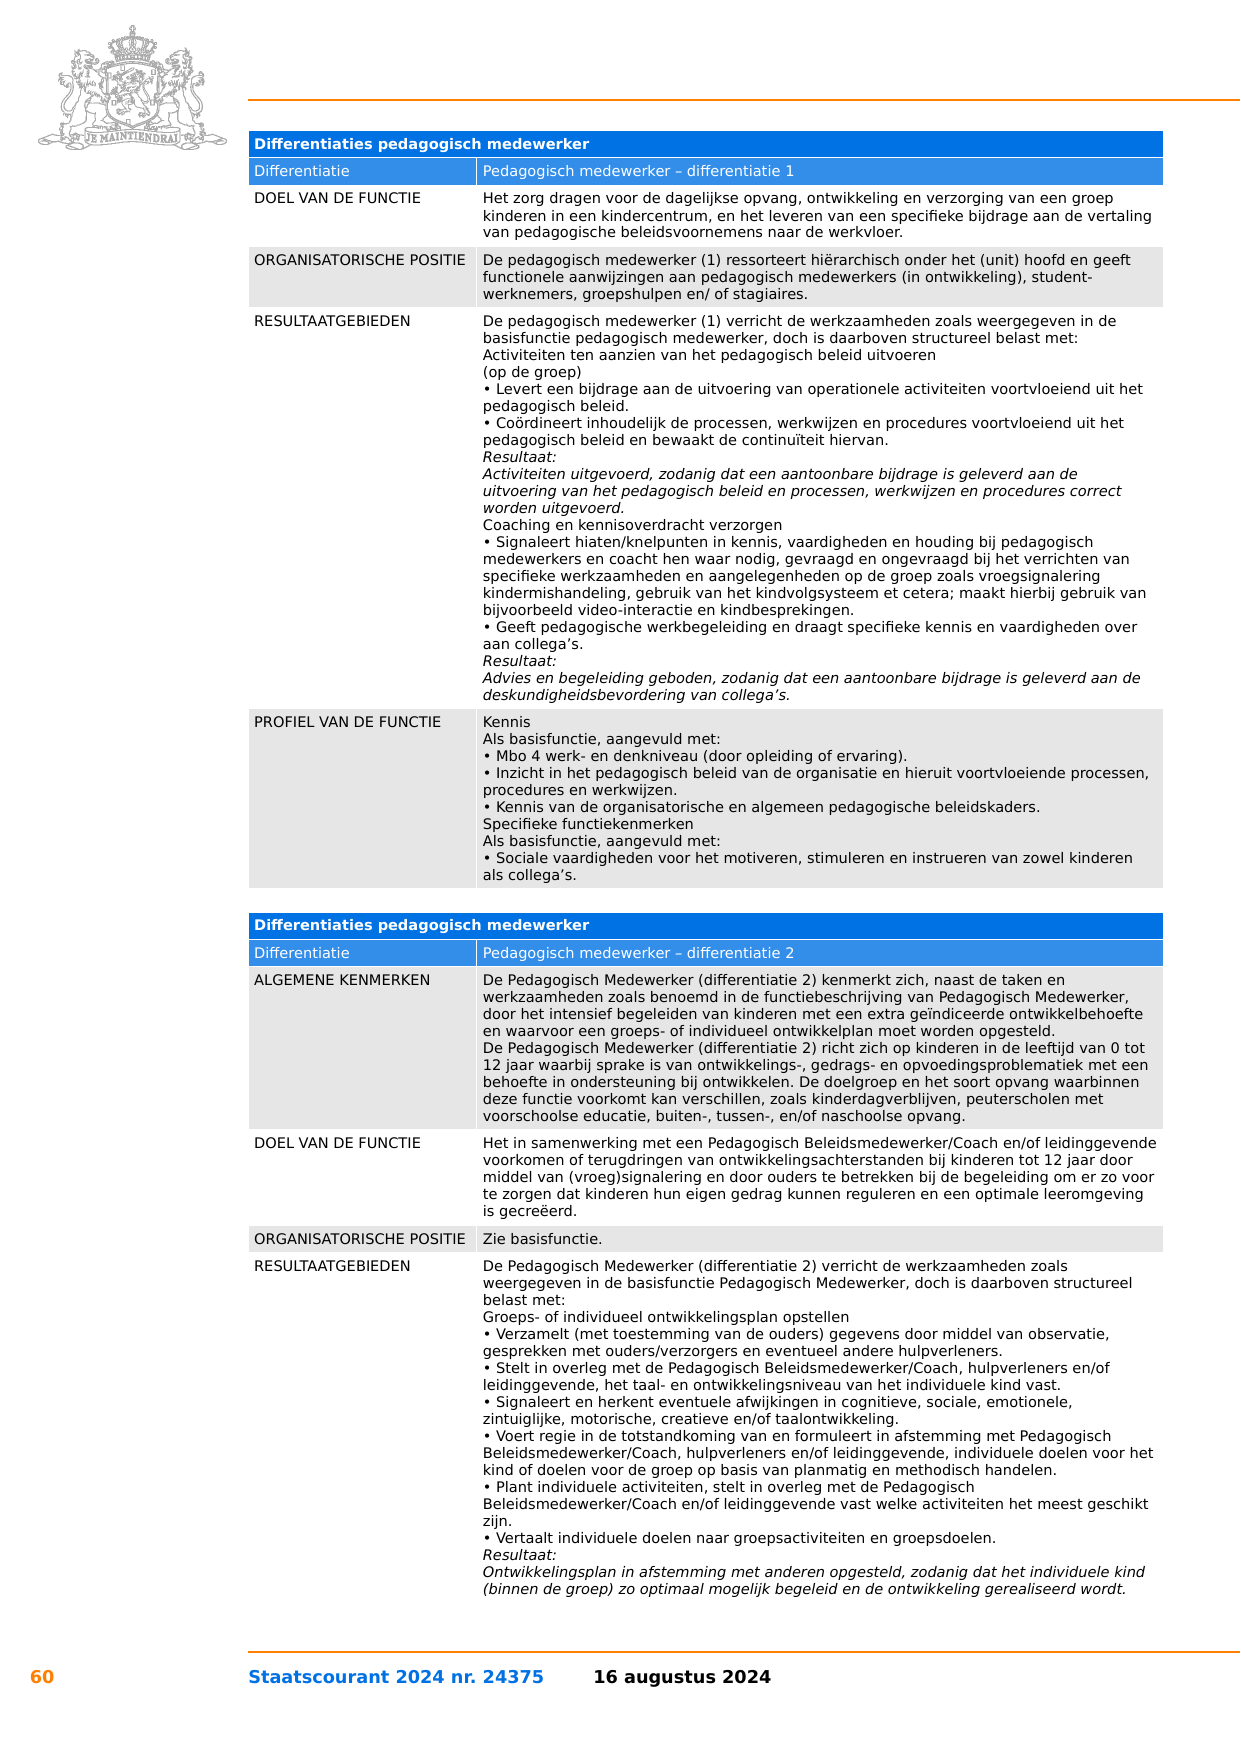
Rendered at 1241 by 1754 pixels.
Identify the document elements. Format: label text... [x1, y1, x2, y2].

table_cell ORGANISATORISCHE POSITIE [249, 247, 476, 307]
picture [38, 25, 227, 150]
table_cell ALGEMENE KENMERKEN [249, 967, 476, 1129]
table_cell Zie basisfunctie. [477, 1226, 1163, 1252]
table_cell Differentiatie [249, 158, 476, 185]
table_header Differentiaties pedagogisch medewerker [249, 131, 1163, 157]
table_cell De Pedagogisch Medewerker (differentiatie 2) kenmerkt zich, naast de taken en werkzaamheden zoals benoemd in de functiebeschrijving van Pedagogisch Medewerker, door het intensief begeleiden van kinderen met een extra geïndiceerde ontwikkelbehoefte en waarvoor een groeps- of individueel ontwikkelplan moet worden opgesteld. De Pedagogisch Medewerker (differentiatie 2) richt zich op kinderen in de leeftijd van 0 tot 12 jaar waarbij sprake is van ontwikkelings-, gedrags- en opvoedingsproblematiek met een behoefte in ondersteuning bij ontwikkelen. De doelgroep en het soort opvang waarbinnen deze functie voorkomt kan verschillen, zoals kinderdagverblijven, peuterscholen met voorschoolse educatie, buiten-, tussen-, en/of naschoolse opvang. [477, 967, 1163, 1129]
table_cell Pedagogisch medewerker – differentiatie 2 [477, 940, 1163, 966]
table_cell RESULTAATGEBIEDEN [249, 309, 476, 708]
table_cell Pedagogisch medewerker – differentiatie 1 [477, 158, 1163, 185]
table_cell PROFIEL VAN DE FUNCTIE [249, 709, 476, 888]
table_cell Differentiatie [249, 940, 476, 966]
table_cell De Pedagogisch Medewerker (differentiatie 2) verricht de werkzaamheden zoals weergegeven in de basisfunctie Pedagogisch Medewerker, doch is daarboven structureel belast met: Groeps- of individueel ontwikkelingsplan opstellen • Verzamelt (met toestemming van de ouders) gegevens door middel van observatie, gesprekken met ouders/verzorgers en eventueel andere hulpverleners. • Stelt in overleg met de Pedagogisch Beleidsmedewerker/Coach, hulpverleners en/of leidinggevende, het taal- en ontwikkelingsniveau van het individuele kind vast. • Signaleert en herkent eventuele afwijkingen in cognitieve, sociale, emotionele, zintuiglijke, motorische, creatieve en/of taalontwikkeling. • Voert regie in de totstandkoming van en formuleert in afstemming met Pedagogisch Beleidsmedewerker/Coach, hulpverleners en/of leidinggevende, individuele doelen voor het kind of doelen voor de groep op basis van planmatig en methodisch handelen. • Plant individuele activiteiten, stelt in overleg met de Pedagogisch Beleidsmedewerker/Coach en/of leidinggevende vast welke activiteiten het meest geschikt zijn. • Vertaalt individuele doelen naar groepsactiviteiten en groepsdoelen. Resultaat: Ontwikkelingsplan in afstemming met anderen opgesteld, zodanig dat het individuele kind (binnen de groep) zo optimaal mogelijk begeleid en de ontwikkeling gerealiseerd wordt. [477, 1253, 1163, 1602]
table_cell RESULTAATGEBIEDEN [249, 1253, 476, 1602]
table_cell Het in samenwerking met een Pedagogisch Beleidsmedewerker/Coach en/of leidinggevende voorkomen of terugdringen van ontwikkelingsachterstanden bij kinderen tot 12 jaar door middel van (vroeg)signalering en door ouders te betrekken bij de begeleiding om er zo voor te zorgen dat kinderen hun eigen gedrag kunnen reguleren en een optimale leeromgeving is gecreëerd. [477, 1131, 1163, 1225]
table_header Differentiaties pedagogisch medewerker [249, 913, 1163, 939]
table_cell Het zorg dragen voor de dagelijkse opvang, ontwikkeling en verzorging van een groep kinderen in een kindercentrum, en het leveren van een specifieke bijdrage aan de vertaling van pedagogische beleidsvoornemens naar de werkvloer. [477, 186, 1163, 246]
table_cell DOEL VAN DE FUNCTIE [249, 1131, 476, 1225]
table_cell De pedagogisch medewerker (1) verricht de werkzaamheden zoals weergegeven in de basisfunctie pedagogisch medewerker, doch is daarboven structureel belast met: Activiteiten ten aanzien van het pedagogisch beleid uitvoeren (op de groep) • Levert een bijdrage aan de uitvoering van operationele activiteiten voortvloeiend uit het pedagogisch beleid. • Coördineert inhoudelijk de processen, werkwijzen en procedures voortvloeiend uit het pedagogisch beleid en bewaakt de continuïteit hiervan. Resultaat: Activiteiten uitgevoerd, zodanig dat een aantoonbare bijdrage is geleverd aan de uitvoering van het pedagogisch beleid en processen, werkwijzen en procedures correct worden uitgevoerd. Coaching en kennisoverdracht verzorgen • Signaleert hiaten/knelpunten in kennis, vaardigheden en houding bij pedagogisch medewerkers en coacht hen waar nodig, gevraagd en ongevraagd bij het verrichten van specifieke werkzaamheden en aangelegenheden op de groep zoals vroegsignalering kindermishandeling, gebruik van het kindvolgsysteem et cetera; maakt hierbij gebruik van bijvoorbeeld video-interactie en kindbesprekingen. • Geeft pedagogische werkbegeleiding en draagt specifieke kennis en vaardigheden over aan collega’s. Resultaat: Advies en begeleiding geboden, zodanig dat een aantoonbare bijdrage is geleverd aan de deskundigheidsbevordering van collega’s. [477, 309, 1163, 708]
table_cell Kennis Als basisfunctie, aangevuld met: • Mbo 4 werk- en denkniveau (door opleiding of ervaring). • Inzicht in het pedagogisch beleid van de organisatie en hieruit voortvloeiende processen, procedures en werkwijzen. • Kennis van de organisatorische en algemeen pedagogische beleidskaders. Specifieke functiekenmerken Als basisfunctie, aangevuld met: • Sociale vaardigheden voor het motiveren, stimuleren en instrueren van zowel kinderen als collega’s. [477, 709, 1163, 888]
table_cell DOEL VAN DE FUNCTIE [249, 186, 476, 246]
table_cell De pedagogisch medewerker (1) ressorteert hiërarchisch onder het (unit) hoofd en geeft functionele aanwijzingen aan pedagogisch medewerkers (in ontwikkeling), student-werknemers, groepshulpen en/ of stagiaires. [477, 247, 1163, 307]
table_cell ORGANISATORISCHE POSITIE [249, 1226, 476, 1252]
